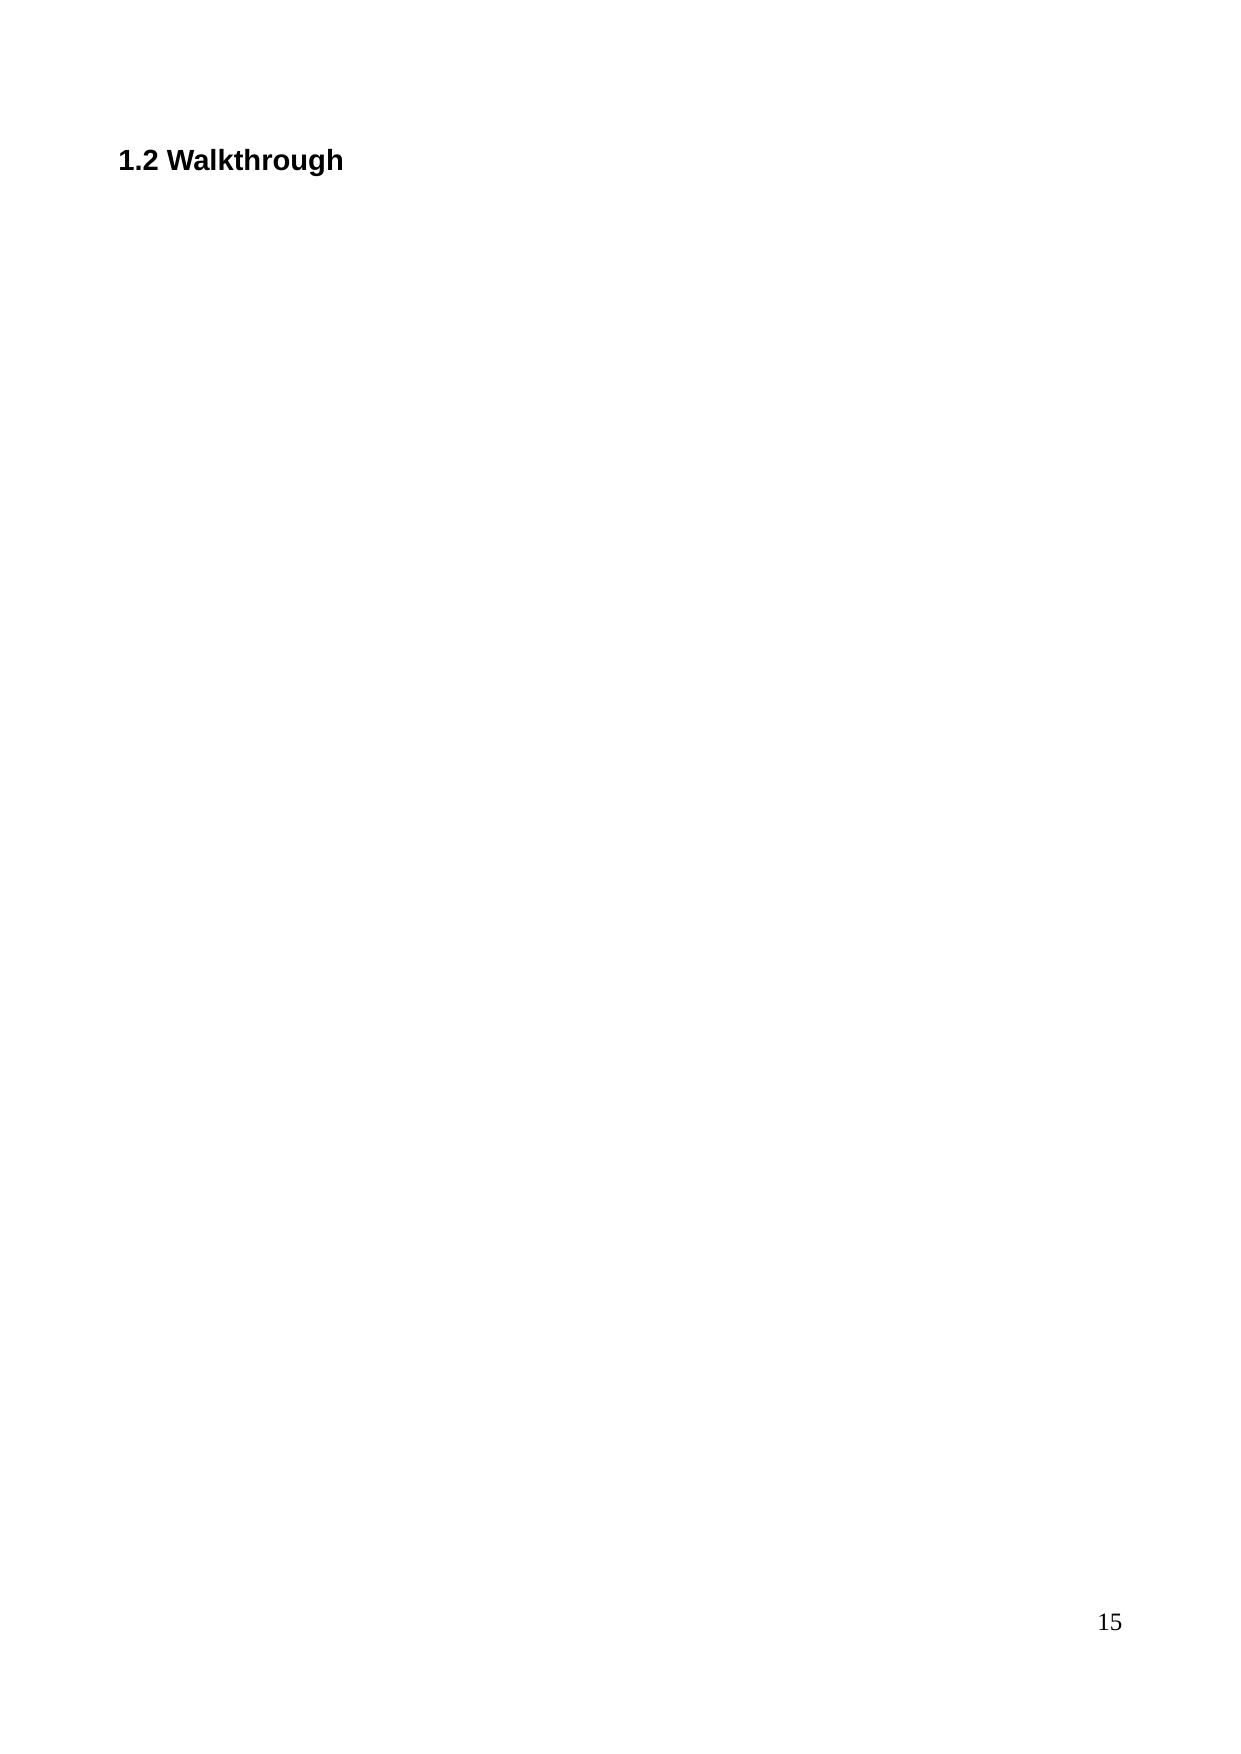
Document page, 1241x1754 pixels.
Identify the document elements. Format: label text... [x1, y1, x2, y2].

subtitle 1.2 Walkthrough [118, 143, 1122, 177]
